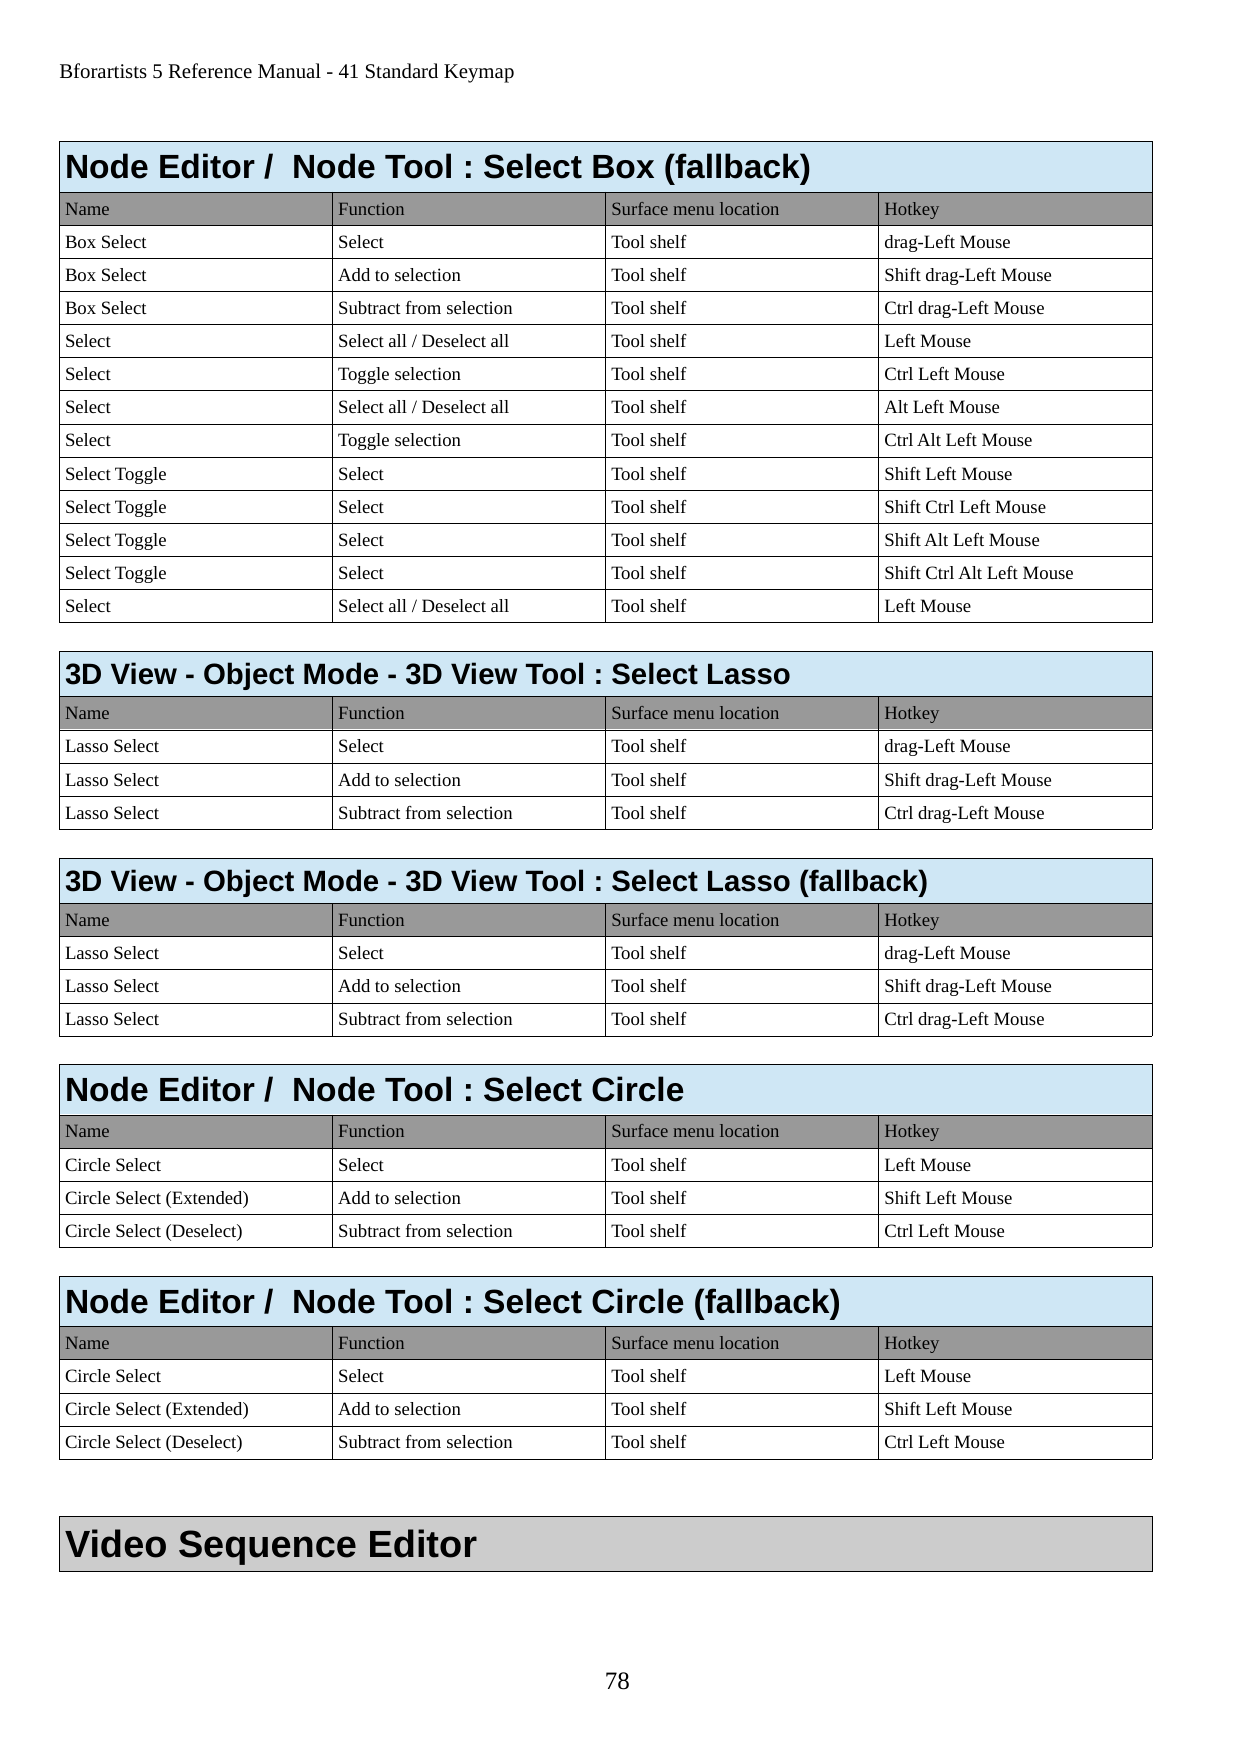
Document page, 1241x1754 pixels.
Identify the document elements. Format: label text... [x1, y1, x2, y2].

table_cell Ctrl drag-Left Mouse [879, 292, 1152, 324]
table_cell Tool shelf [606, 391, 878, 423]
table_cell Select Toggle [60, 557, 332, 589]
table_cell Ctrl drag-Left Mouse [879, 1004, 1152, 1036]
table_cell Shift Ctrl Left Mouse [879, 491, 1152, 523]
table_cell Circle Select (Deselect) [60, 1427, 332, 1459]
table_cell Shift Ctrl Alt Left Mouse [879, 557, 1152, 589]
table_cell Select [333, 458, 605, 490]
table_cell drag-Left Mouse [879, 731, 1152, 763]
table_cell Shift Alt Left Mouse [879, 524, 1152, 556]
table_cell Lasso Select [60, 731, 332, 763]
table_cell Tool shelf [606, 524, 878, 556]
table_cell Tool shelf [606, 1182, 878, 1214]
table_cell Toggle selection [333, 425, 605, 457]
table_cell Box Select [60, 259, 332, 291]
table_cell Tool shelf [606, 325, 878, 357]
table_header 3D View - Object Mode - 3D View Tool : Select Lasso [60, 652, 1152, 696]
table_cell Alt Left Mouse [879, 391, 1152, 423]
table_cell Surface menu location [606, 1116, 878, 1148]
table_cell Circle Select (Extended) [60, 1394, 332, 1426]
table_cell Tool shelf [606, 458, 878, 490]
table_cell Box Select [60, 292, 332, 324]
table_cell drag-Left Mouse [879, 937, 1152, 969]
table_cell Name [60, 697, 332, 729]
table_cell Select [333, 557, 605, 589]
table_cell Ctrl Alt Left Mouse [879, 425, 1152, 457]
table_header Video Sequence Editor [60, 1517, 1152, 1571]
table_cell Tool shelf [606, 358, 878, 390]
table_cell Hotkey [879, 697, 1152, 729]
table_cell Function [333, 193, 605, 225]
table_cell Select all / Deselect all [333, 590, 605, 622]
table_cell Name [60, 1116, 332, 1148]
table_cell Tool shelf [606, 226, 878, 258]
table_cell Circle Select (Extended) [60, 1182, 332, 1214]
table_cell Name [60, 904, 332, 936]
table_cell Hotkey [879, 193, 1152, 225]
table_cell Lasso Select [60, 797, 332, 829]
table_header Node Editor / Node Tool : Select Circle (fallback) [60, 1277, 1152, 1326]
table_cell Tool shelf [606, 557, 878, 589]
table_cell Left Mouse [879, 1360, 1152, 1392]
table_cell Tool shelf [606, 1215, 878, 1247]
table_cell Name [60, 193, 332, 225]
table_cell Select [333, 937, 605, 969]
table_cell Select all / Deselect all [333, 325, 605, 357]
table_cell Surface menu location [606, 904, 878, 936]
table_cell Function [333, 1327, 605, 1359]
table_cell Circle Select [60, 1149, 332, 1181]
table_cell Name [60, 1327, 332, 1359]
table_cell Tool shelf [606, 292, 878, 324]
table_cell Tool shelf [606, 590, 878, 622]
table_cell Shift Left Mouse [879, 1182, 1152, 1214]
table_cell Tool shelf [606, 797, 878, 829]
table_cell Select Toggle [60, 524, 332, 556]
table_cell Shift Left Mouse [879, 458, 1152, 490]
table_cell Subtract from selection [333, 797, 605, 829]
table_cell Shift Left Mouse [879, 1394, 1152, 1426]
table_cell Subtract from selection [333, 1427, 605, 1459]
table_cell Select [60, 325, 332, 357]
table_cell Select [60, 358, 332, 390]
table_cell Tool shelf [606, 1149, 878, 1181]
table_cell Tool shelf [606, 764, 878, 796]
table_cell Shift drag-Left Mouse [879, 970, 1152, 1002]
table_cell Add to selection [333, 764, 605, 796]
table_cell Circle Select (Deselect) [60, 1215, 332, 1247]
table_cell Subtract from selection [333, 292, 605, 324]
table_cell Lasso Select [60, 764, 332, 796]
table_cell Function [333, 904, 605, 936]
table_cell Function [333, 1116, 605, 1148]
table_cell Select [333, 731, 605, 763]
table_cell Ctrl Left Mouse [879, 358, 1152, 390]
table_cell Tool shelf [606, 1360, 878, 1392]
table_cell Tool shelf [606, 937, 878, 969]
table_cell Select Toggle [60, 491, 332, 523]
table_cell Hotkey [879, 904, 1152, 936]
table_cell Surface menu location [606, 1327, 878, 1359]
table_cell Tool shelf [606, 1427, 878, 1459]
table_cell Select [333, 1149, 605, 1181]
table_header Node Editor / Node Tool : Select Circle [60, 1065, 1152, 1114]
table_cell Tool shelf [606, 259, 878, 291]
table_cell Select [60, 391, 332, 423]
table_cell Add to selection [333, 259, 605, 291]
table_cell Lasso Select [60, 1004, 332, 1036]
table_cell Select Toggle [60, 458, 332, 490]
table_cell Surface menu location [606, 697, 878, 729]
table_cell Tool shelf [606, 425, 878, 457]
table_cell Tool shelf [606, 1004, 878, 1036]
table_cell drag-Left Mouse [879, 226, 1152, 258]
table_cell Subtract from selection [333, 1215, 605, 1247]
table_cell Tool shelf [606, 731, 878, 763]
table_header 3D View - Object Mode - 3D View Tool : Select Lasso (fallback) [60, 859, 1152, 903]
table_cell Subtract from selection [333, 1004, 605, 1036]
table_cell Hotkey [879, 1116, 1152, 1148]
table_cell Lasso Select [60, 970, 332, 1002]
table_cell Function [333, 697, 605, 729]
table_cell Surface menu location [606, 193, 878, 225]
table_cell Left Mouse [879, 590, 1152, 622]
table_cell Ctrl Left Mouse [879, 1427, 1152, 1459]
table_cell Add to selection [333, 970, 605, 1002]
table_cell Circle Select [60, 1360, 332, 1392]
table_cell Ctrl Left Mouse [879, 1215, 1152, 1247]
table_cell Shift drag-Left Mouse [879, 764, 1152, 796]
table_cell Tool shelf [606, 1394, 878, 1426]
table_cell Select [60, 425, 332, 457]
table_cell Select [333, 524, 605, 556]
table_cell Left Mouse [879, 325, 1152, 357]
table_header Node Editor / Node Tool : Select Box (fallback) [60, 142, 1152, 192]
table_cell Left Mouse [879, 1149, 1152, 1181]
table_cell Hotkey [879, 1327, 1152, 1359]
table_cell Lasso Select [60, 937, 332, 969]
table_cell Select all / Deselect all [333, 391, 605, 423]
table_cell Shift drag-Left Mouse [879, 259, 1152, 291]
table_cell Box Select [60, 226, 332, 258]
table_cell Ctrl drag-Left Mouse [879, 797, 1152, 829]
table_cell Toggle selection [333, 358, 605, 390]
table_cell Tool shelf [606, 491, 878, 523]
table_cell Select [333, 491, 605, 523]
table_cell Add to selection [333, 1394, 605, 1426]
table_cell Select [333, 1360, 605, 1392]
table_cell Select [333, 226, 605, 258]
table_cell Select [60, 590, 332, 622]
table_cell Tool shelf [606, 970, 878, 1002]
table_cell Add to selection [333, 1182, 605, 1214]
